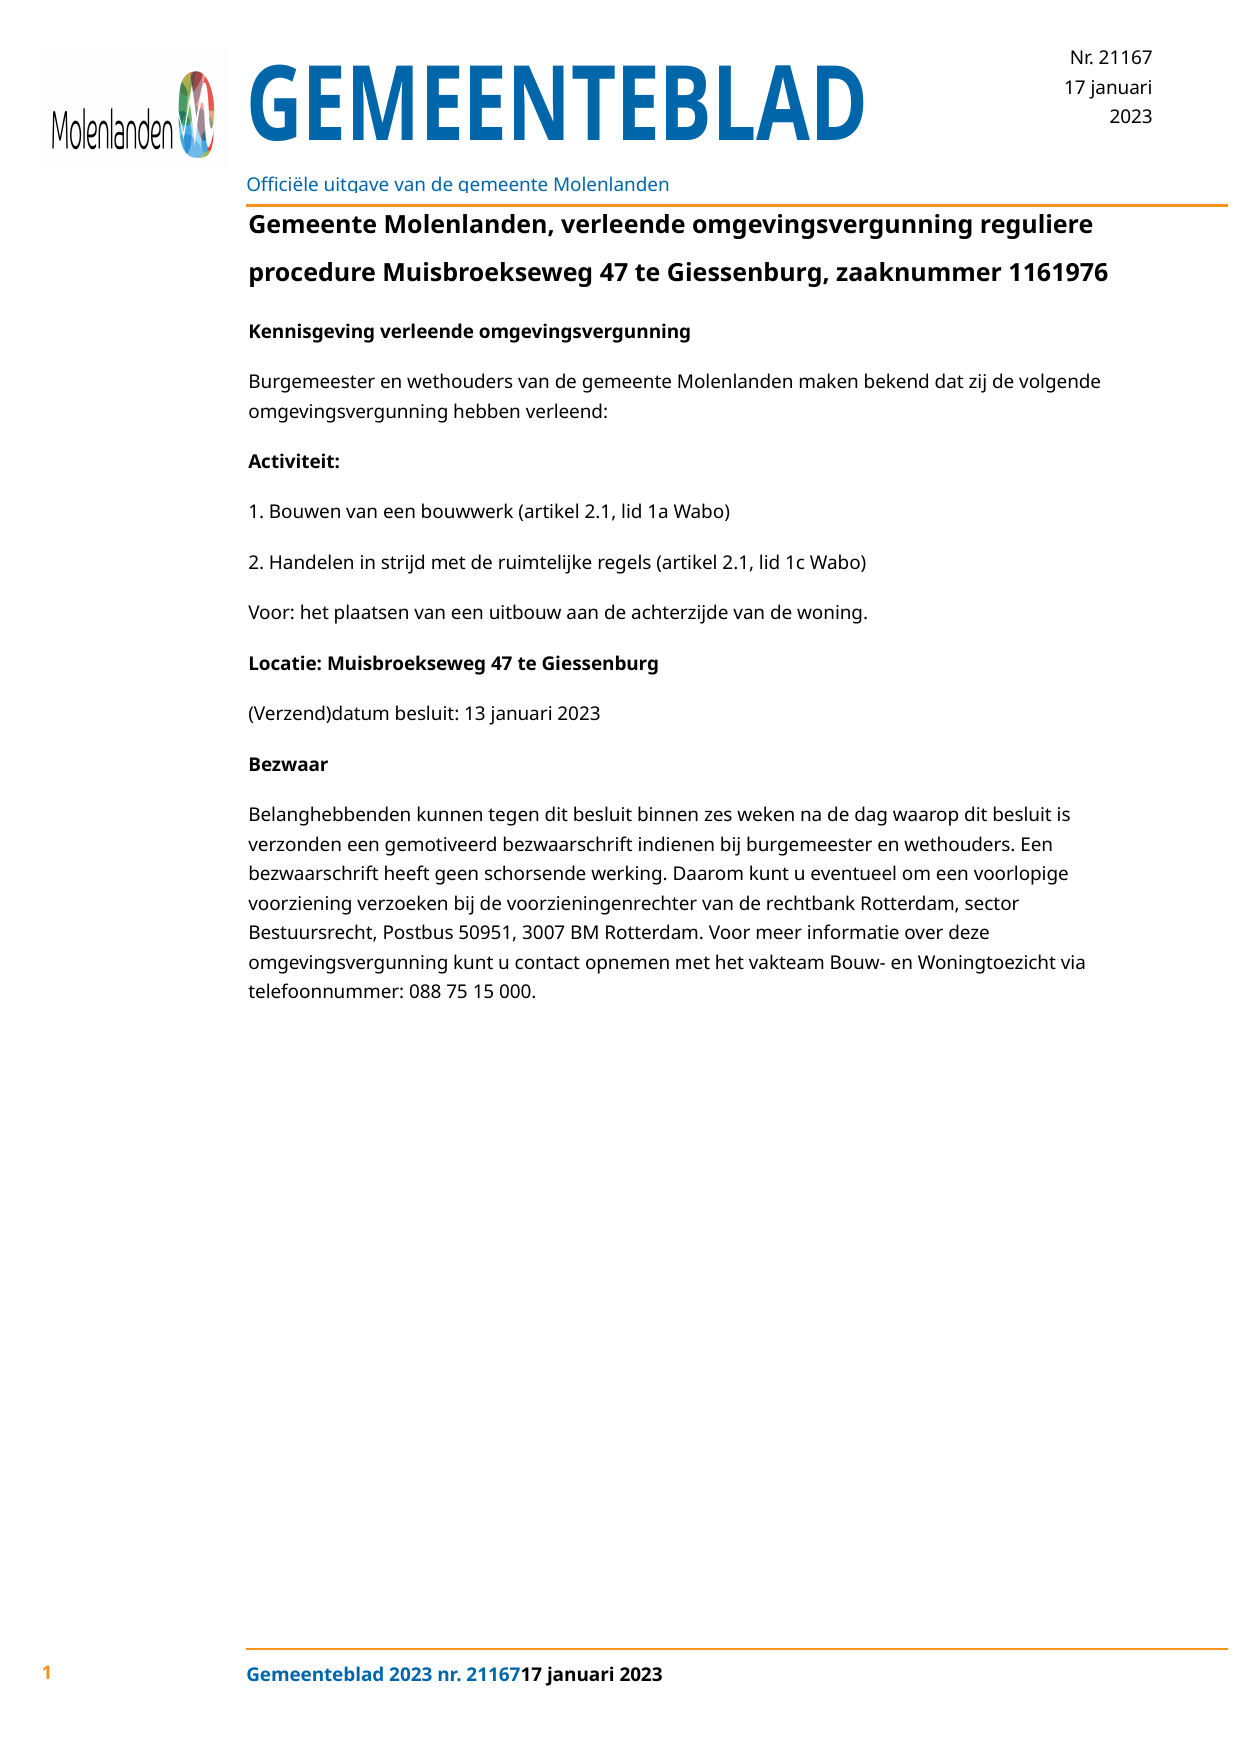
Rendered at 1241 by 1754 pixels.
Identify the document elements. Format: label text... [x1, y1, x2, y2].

text 1. Bouwen van een bouwwerk (artikel 2.1, lid 1a Wabo) [248, 499, 1152, 524]
text Kennisgeving verleende omgevingsvergunning [248, 318, 1152, 344]
text Burgemeester en wethouders van de gemeente Molenlanden maken bekend dat zij de volgende omgevingsvergunning hebben verleend: [248, 368, 1152, 424]
text Belanghebbenden kunnen tegen dit besluit binnen zes weken na de dag waarop dit besluit is verzonden een gemotiveerd bezwaarschrift indienen bij burgemeester en wethouders. Een bezwaarschrift heeft geen schorsende werking. Daarom kunt u eventueel om een voorlopige voorziening verzoeken bij de voorzieningenrechter van de rechtbank Rotterdam, sector Bestuursrecht, Postbus 50951, 3007 BM Rotterdam. Voor meer informatie over deze omgevingsvergunning kunt u contact opnemen met het vakteam Bouw- en Woningtoezicht via telefoonnummer: 088 75 15 000. [248, 801, 1152, 1004]
text Locatie: Muisbroekseweg 47 te Giessenburg [248, 650, 1152, 676]
text Voor: het plaatsen van een uitbouw aan de achterzijde van de woning. [248, 599, 1152, 625]
text (Verzend)datum besluit: 13 januari 2023 [248, 700, 1152, 726]
picture [41, 47, 231, 172]
text Bezwaar [248, 751, 1152, 777]
text Activiteit: [248, 448, 1152, 474]
text 2. Handelen in strijd met de ruimtelijke regels (artikel 2.1, lid 1c Wabo) [248, 549, 1152, 575]
text Gemeente Molenlanden, verleende omgevingsvergunning reguliere procedure Muisbroekseweg 47 te Giessenburg, zaaknummer 1161976 [248, 207, 1152, 288]
